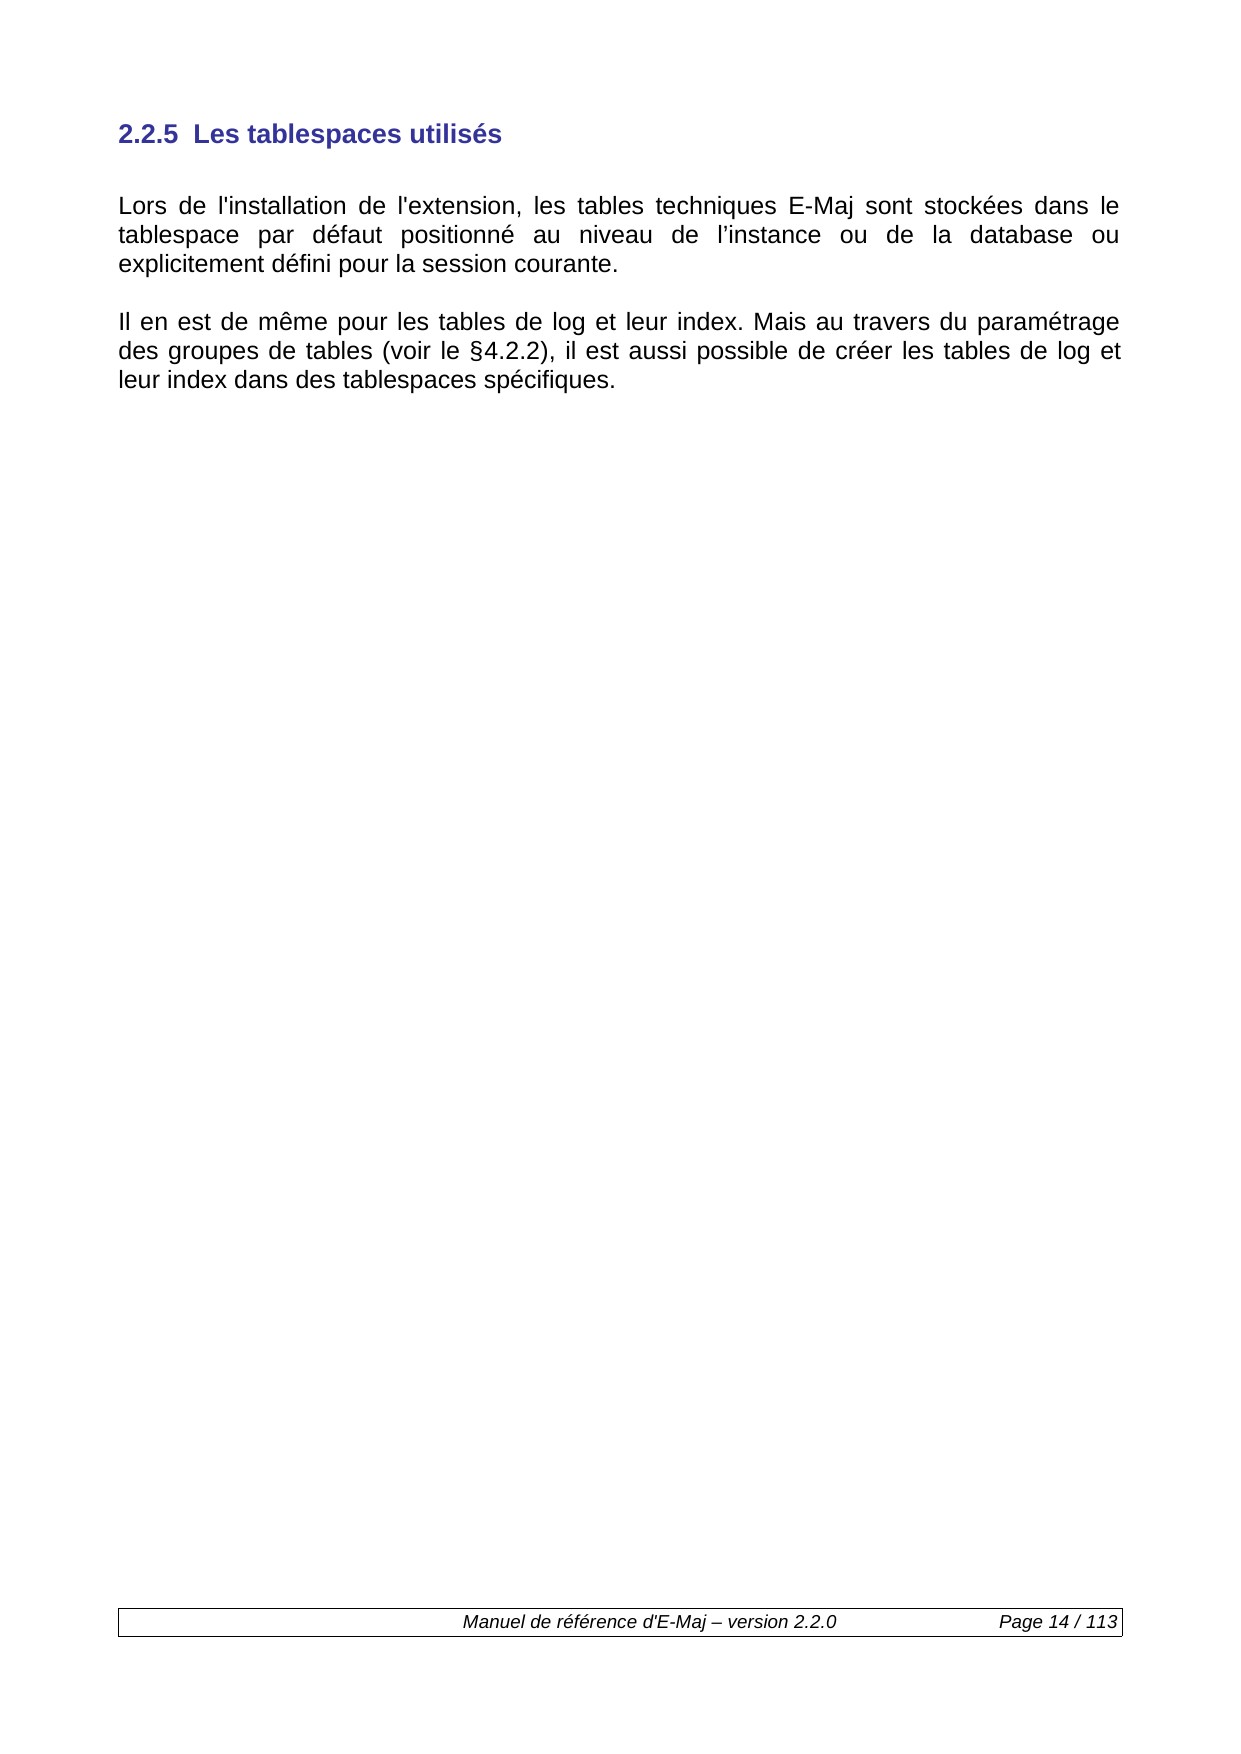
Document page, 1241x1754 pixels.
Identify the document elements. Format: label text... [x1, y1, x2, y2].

text Lors de l'installation de l'extension, les tables techniques E-Maj sont stockées dans le tablespace par défaut positionné au niveau de l’instance ou de la database ou explicitement défini pour la session courante. [118, 191, 1122, 278]
text Il en est de même pour les tables de log et leur index. Mais au travers du paramétrage des groupes de tables (voir le §4.2.2), il est aussi possible de créer les tables de log et leur index dans des tablespaces spécifiques. [118, 307, 1122, 394]
subtitle Les tablespaces utilisés [118, 118, 1122, 149]
